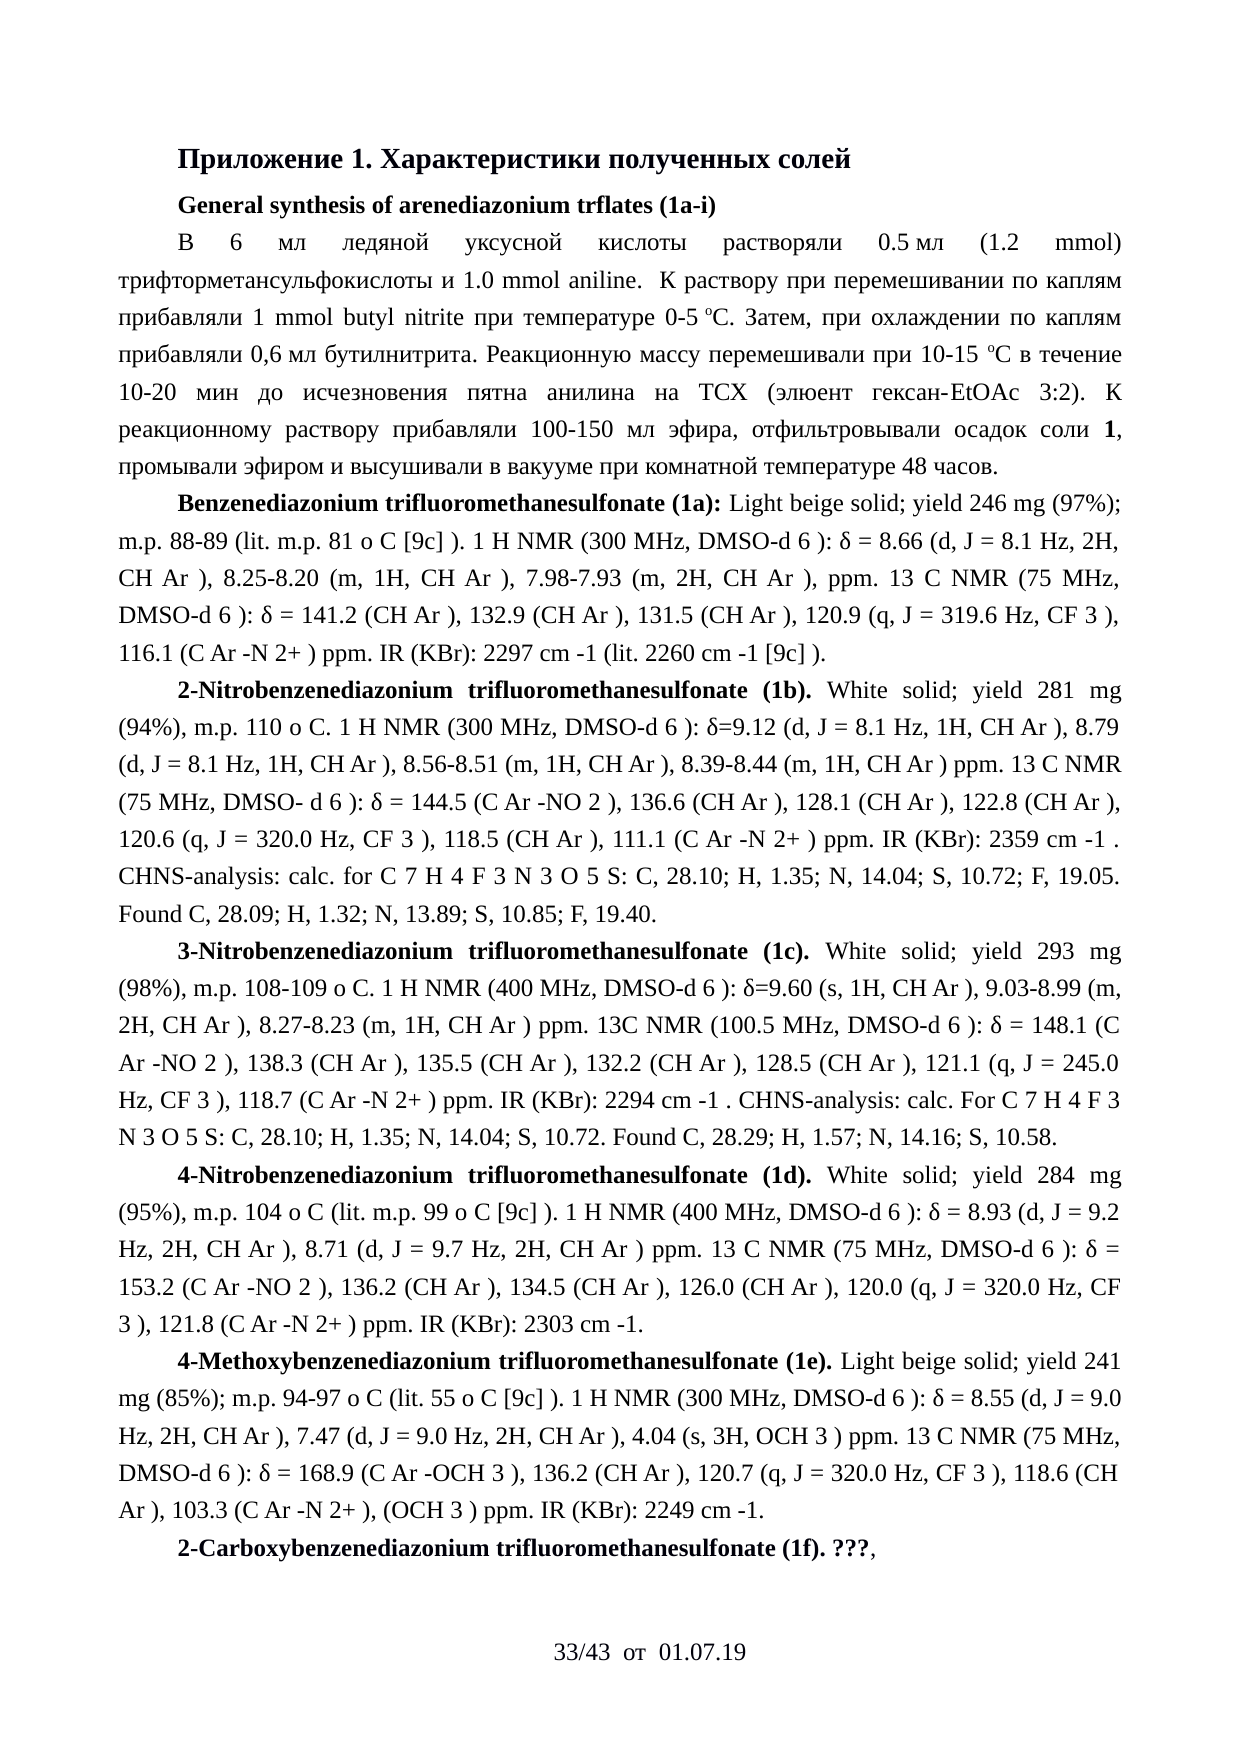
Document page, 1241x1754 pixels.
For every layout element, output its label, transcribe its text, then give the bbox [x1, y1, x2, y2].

text 2-Carboxybenzenediazonium trifluoromethanesulfonate (1f). ???, [118, 1533, 1122, 1561]
text 4-Methoxybenzenediazonium trifluoromethanesulfonate (1e). Light beige solid; yield 241 mg (85%); m.p. 94-97 o C (lit. 55 o C [9c] ). 1 Н NMR (300 MHz, DMSO-d 6 ): δ = 8.55 (d, J = 9.0 Hz, 2H, CH Ar ), 7.47 (d, J = 9.0 Hz, 2H, CH Ar ), 4.04 (s, 3Н, OCH 3 ) ppm. 13 С NMR (75 MHz, DMSO-d 6 ): δ = 168.9 (C Ar -OCH 3 ), 136.2 (CH Ar ), 120.7 (q, J = 320.0 Hz, CF 3 ), 118.6 (CH Ar ), 103.3 (C Ar -N 2+ ), (OCH 3 ) ppm. IR (KBr): 2249 cm -1. [118, 1346, 1122, 1524]
text В 6 мл ледяной уксусной кислоты растворяли 0.5 мл (1.2 mmol) трифторметансульфокислоты и 1.0 mmol aniline. К раствору при перемешивании по каплям прибавляли 1 mmol butyl nitrite при температуре 0-5 оС. Затем, при охлаждении по каплям прибавляли 0,6 мл бутилнитрита. Реакционную массу перемешивали при 10-15 оС в течение 10-20 мин до исчезновения пятна анилина на ТСХ (элюент гексан-EtOAc 3:2). К реакционному раствору прибавляли 100-150 мл эфира, отфильтровывали осадок соли 1, промывали эфиром и высушивали в вакууме при комнатной температуре 48 часов. [118, 227, 1122, 480]
text General synthesis of arenediazonium trflates (1a-i) [118, 190, 1122, 219]
subtitle Приложение 1. Характеристики полученных солей [177, 141, 1122, 174]
text Benzenediazonium trifluoromethanesulfonate (1a): Light beige solid; yield 246 mg (97%); m.p. 88-89 (lit. m.p. 81 о С [9c] ). 1 Н NMR (300 MHz, DMSO-d 6 ): δ = 8.66 (d, J = 8.1 Hz, 2Н, CH Ar ), 8.25-8.20 (m, 1Н, CH Ar ), 7.98-7.93 (m, 2Н, CH Ar ), ppm. 13 С NMR (75 MHz, DMSO-d 6 ): δ = 141.2 (CH Ar ), 132.9 (CH Ar ), 131.5 (CH Ar ), 120.9 (q, J = 319.6 Hz, CF 3 ), 116.1 (C Ar -N 2+ ) ppm. IR (KBr): 2297 cm -1 (lit. 2260 cm -1 [9c] ). [118, 488, 1122, 666]
text 4-Nitrobenzenediazonium trifluoromethanesulfonate (1d). White solid; yield 284 mg (95%), m.p. 104 o C (lit. m.p. 99 o C [9c] ). 1 Н NMR (400 MHz, DMSO-d 6 ): δ = 8.93 (d, J = 9.2 Hz, 2H, CH Ar ), 8.71 (d, J = 9.7 Hz, 2H, CH Ar ) ppm. 13 С NMR (75 MHz, DMSO-d 6 ): δ = 153.2 (C Ar -NO 2 ), 136.2 (CH Ar ), 134.5 (CH Ar ), 126.0 (CH Ar ), 120.0 (q, J = 320.0 Hz, CF 3 ), 121.8 (C Ar -N 2+ ) ppm. IR (KBr): 2303 cm -1. [118, 1160, 1122, 1338]
text 2-Nitrobenzenediazonium trifluoromethanesulfonate (1b). White solid; yield 281 mg (94%), m.p. 110 o C. 1 Н NMR (300 MHz, DMSO-d 6 ): δ=9.12 (d, J = 8.1 Hz, 1H, CH Ar ), 8.79 (d, J = 8.1 Hz, 1H, CH Ar ), 8.56-8.51 (m, 1H, CH Ar ), 8.39-8.44 (m, 1H, CH Ar ) ppm. 13 С NMR (75 MHz, DMSO- d 6 ): δ = 144.5 (C Ar -NO 2 ), 136.6 (CH Ar ), 128.1 (CH Ar ), 122.8 (CH Ar ), 120.6 (q, J = 320.0 Hz, CF 3 ), 118.5 (CH Ar ), 111.1 (C Ar -N 2+ ) ppm. IR (KBr): 2359 cm -1 . CHNS-analysis: calc. for C 7 H 4 F 3 N 3 O 5 S: C, 28.10; H, 1.35; N, 14.04; S, 10.72; F, 19.05. Found C, 28.09; H, 1.32; N, 13.89; S, 10.85; F, 19.40. [118, 675, 1122, 927]
text 3-Nitrobenzenediazonium trifluoromethanesulfonate (1c). White solid; yield 293 mg (98%), m.p. 108-109 o C. 1 Н NMR (400 MHz, DMSO-d 6 ): δ=9.60 (s, 1H, CH Ar ), 9.03-8.99 (m, 2H, CH Ar ), 8.27-8.23 (m, 1H, CH Ar ) ppm. 13С NMR (100.5 MHz, DMSO-d 6 ): δ = 148.1 (C Ar -NO 2 ), 138.3 (CH Ar ), 135.5 (CH Ar ), 132.2 (CH Ar ), 128.5 (CH Ar ), 121.1 (q, J = 245.0 Hz, CF 3 ), 118.7 (C Ar -N 2+ ) ppm. IR (KBr): 2294 cm -1 . CHNS-analysis: calc. For C 7 H 4 F 3 N 3 O 5 S: C, 28.10; H, 1.35; N, 14.04; S, 10.72. Found C, 28.29; H, 1.57; N, 14.16; S, 10.58. [118, 936, 1122, 1151]
